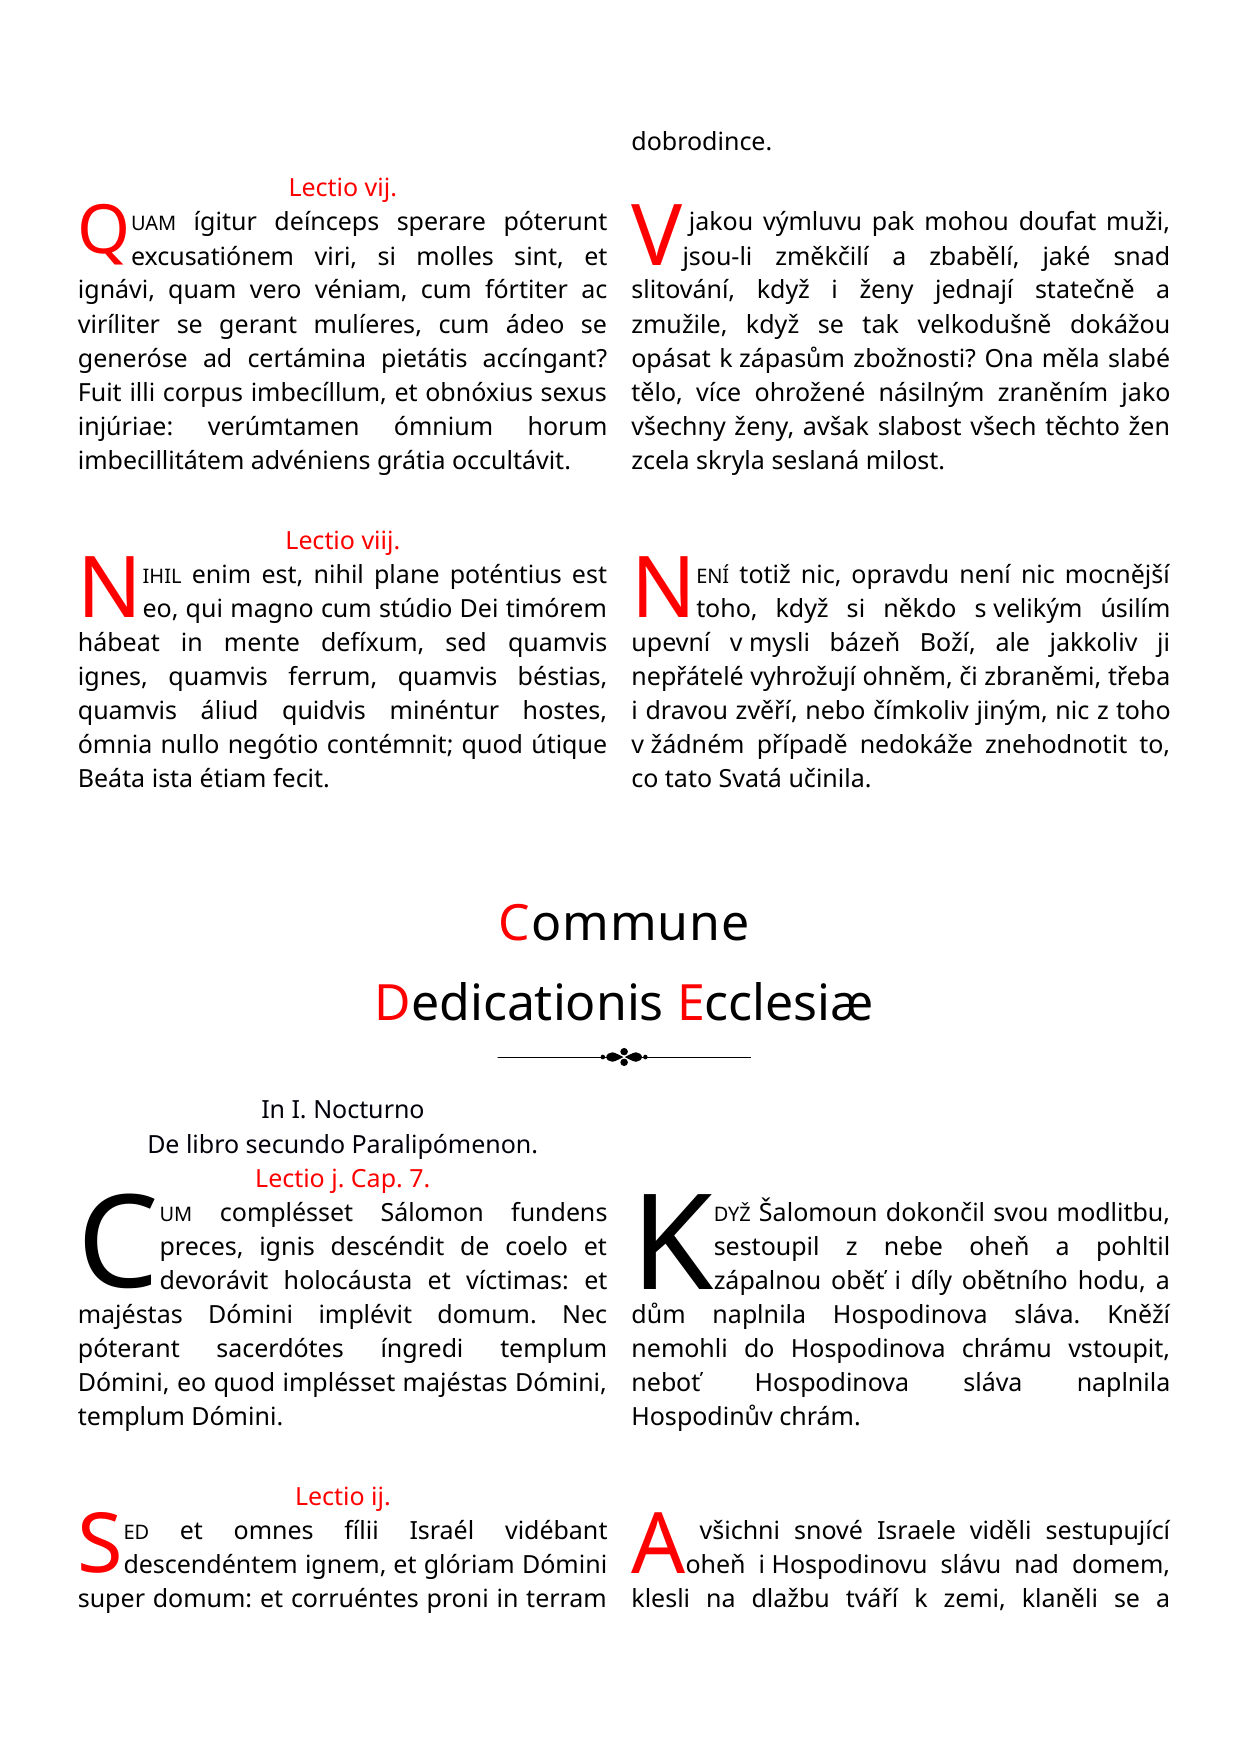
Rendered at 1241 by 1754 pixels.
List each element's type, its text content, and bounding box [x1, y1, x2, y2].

table_cell [66, 118, 619, 164]
table_cell A všichni snové Israele viděli sestupující oheň i Hospodinovu slávu nad domem, klesli na dlažbu tváří k zemi, klaněli se a [619, 1473, 1182, 1621]
table_cell In I. Nocturno De libro secundo Paralipómenon. Lectio j. Cap. 7. Cum complésset Sálomon fundens preces, ignis descéndit de coelo et devorávit holocáusta et víctimas: et majéstas Dómini implévit domum. Nec póterant sacerdótes íngredi templum Dómini, eo quod implésset majéstas Dómini, templum Dómini. [66, 1086, 619, 1473]
table_cell [66, 835, 619, 881]
table_cell Když Šalomoun dokončil svou modlitbu, sestoupil z nebe oheň a pohltil zápalnou oběť i díly obětního hodu, a dům naplnila Hospodinova sláva. Kněží nemohli do Hospodinova chrámu vstoupit, neboť Hospodinova sláva naplnila Hospodinův chrám. [619, 1086, 1182, 1473]
table_cell Commune Dedicationis Ecclesiæ [66, 881, 1182, 1086]
table_cell Není totiž nic, opravdu není nic mocnější toho, když si někdo s velikým úsilím upevní v mysli bázeň Boží, ale jakkoliv ji nepřátelé vyhrožují ohněm, či zbraněmi, třeba i dravou zvěří, nebo čímkoliv jiným, nic z toho v žádném případě nedokáže znehodnotit to, co tato Svatá učinila. [619, 517, 1182, 835]
table_cell [619, 835, 1182, 881]
table_cell Lectio ij. Sed et omnes fílii Israél vidébant descendéntem ignem, et glóriam Dómini super domum: et corruéntes proni in terram [66, 1473, 619, 1621]
table_cell dobrodince. [619, 118, 1182, 164]
table_cell Lectio viij. Nihil enim est, nihil plane poténtius est eo, qui magno cum stúdio Dei timórem hábeat in mente defíxum, sed quamvis ignes, quamvis ferrum, quamvis béstias, quamvis áliud quidvis minéntur hostes, ómnia nullo negótio contémnit; quod útique Beáta ista étiam fecit. [66, 517, 619, 835]
table_cell V jakou výmluvu pak mohou doufat muži, jsou-li změkčilí a zbabělí, jaké snad slitování, když i ženy jednají statečně a zmužile, když se tak velkodušně dokážou opásat k zápasům zbožnosti? Ona měla slabé tělo, více ohrožené násilným zraněním jako všechny ženy, avšak slabost všech těchto žen zcela skryla seslaná milost. [619, 164, 1182, 517]
table_cell Lectio vij. Quam ígitur deínceps sperare póterunt excusatiónem viri, si molles sint, et ignávi, quam vero véniam, cum fórtiter ac viríliter se gerant mulíeres, cum ádeo se generóse ad certámina pietátis accíngant? Fuit illi corpus imbecíllum, et obnóxius sexus injúriae: verúmtamen ómnium horum imbecillitátem advéniens grátia occultávit. [66, 164, 619, 517]
